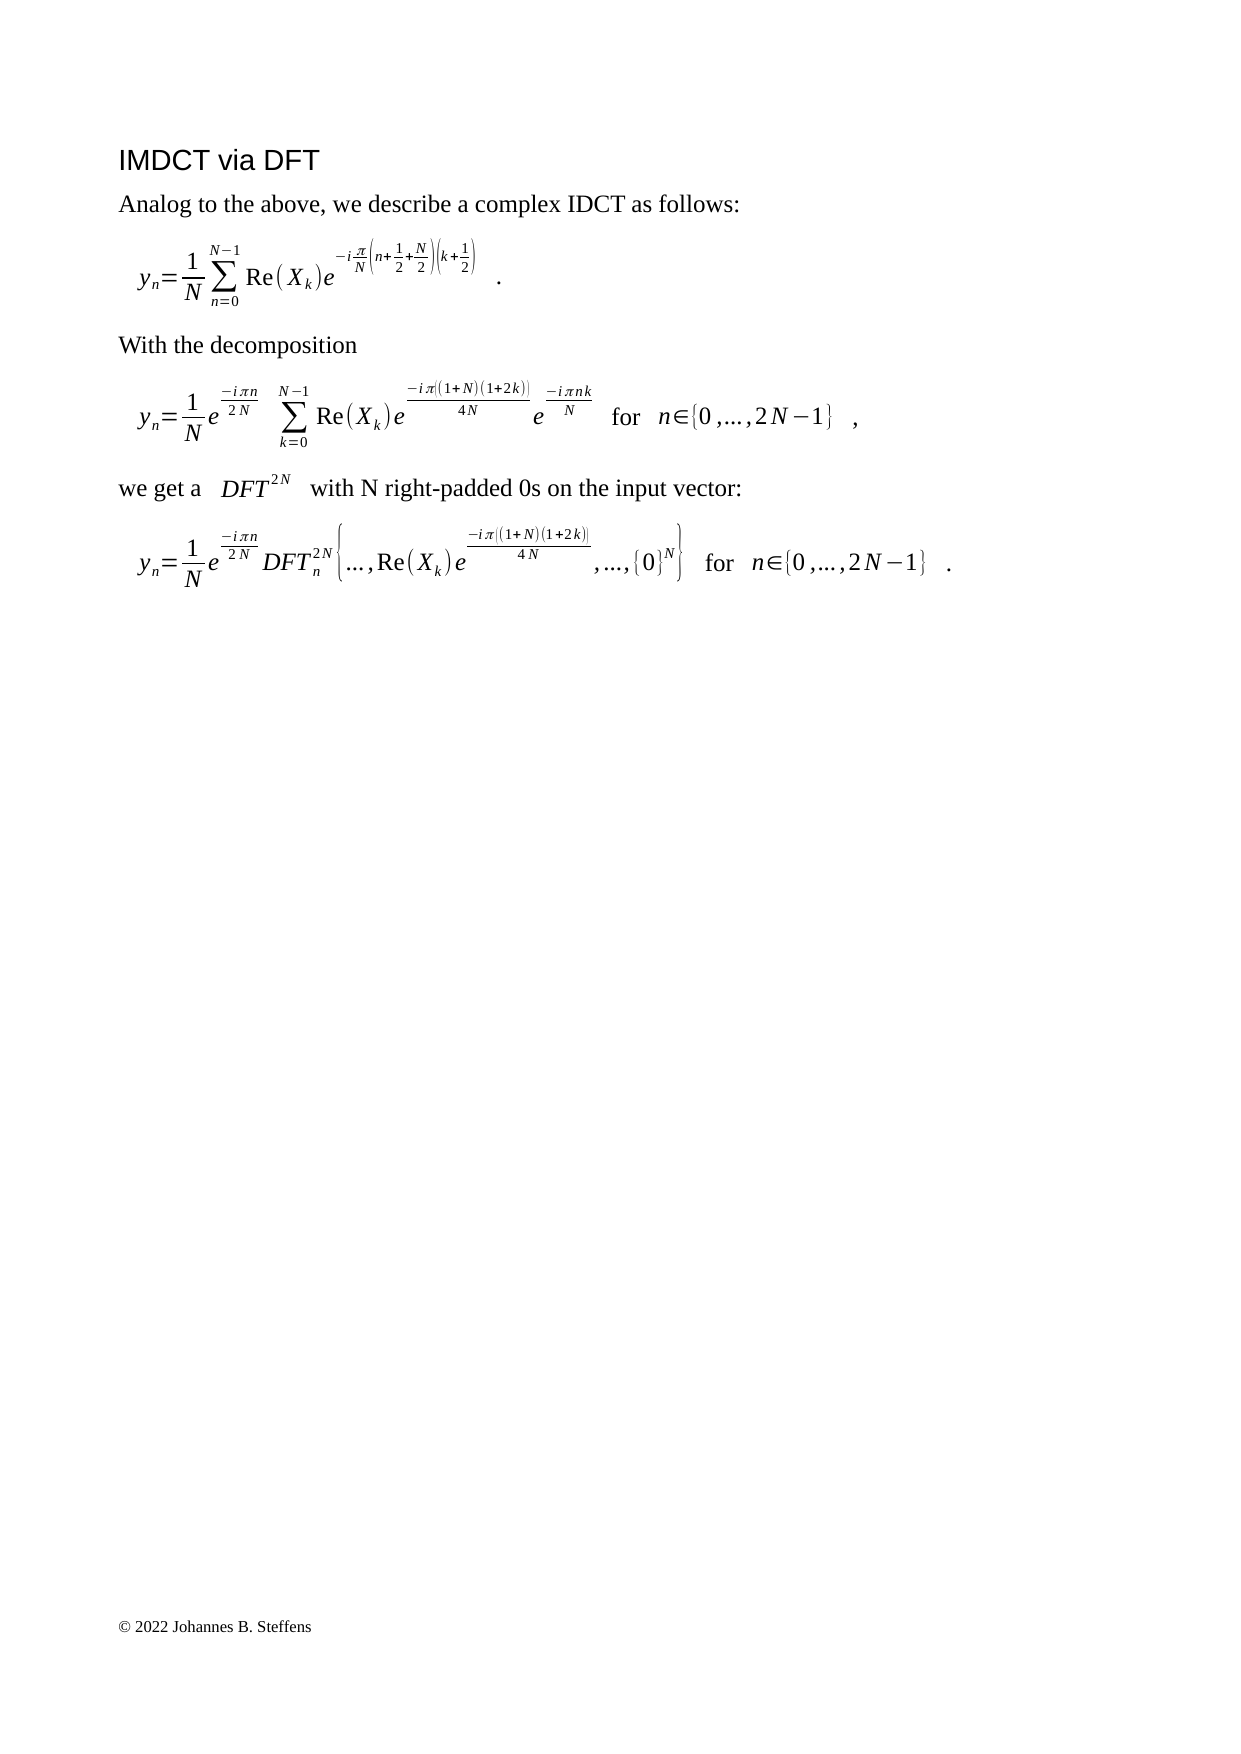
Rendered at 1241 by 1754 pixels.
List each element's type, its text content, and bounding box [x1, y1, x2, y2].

text . [118, 238, 1122, 310]
text for, [118, 379, 1122, 450]
subtitle IMDCT via DFT [118, 143, 1122, 177]
text we get awith N right-padded 0s on the input vector: [118, 471, 1122, 502]
text With the decomposition [118, 330, 1122, 359]
text Analog to the above, we describe a complex IDCT as follows: [118, 189, 1122, 218]
text for. [118, 522, 1122, 593]
